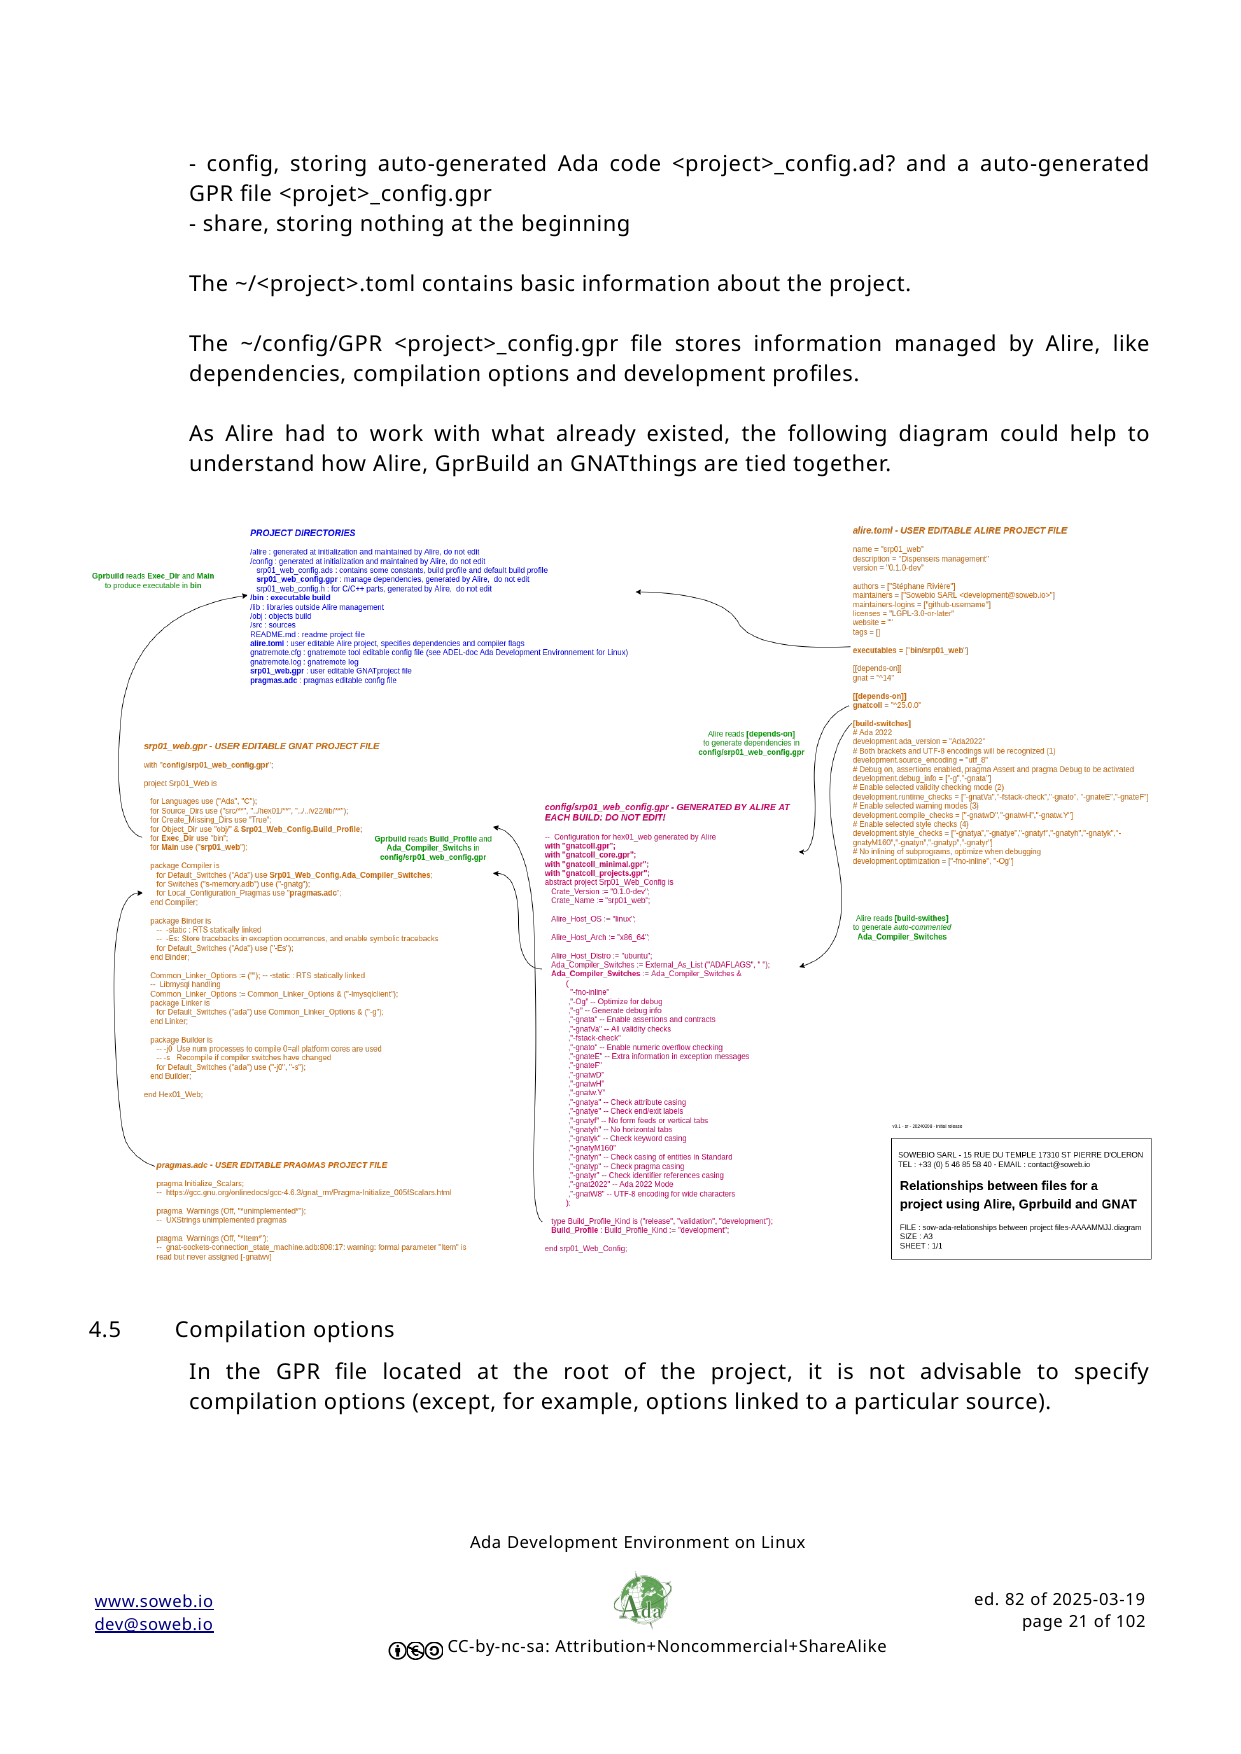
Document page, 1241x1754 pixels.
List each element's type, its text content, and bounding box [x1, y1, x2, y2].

picture [613, 1571, 672, 1630]
text - share, storing nothing at the beginning [189, 208, 1152, 238]
subtitle Compilation options [88, 1314, 1152, 1344]
text The ~/<project>.toml contains basic information about the project. [189, 268, 1152, 298]
picture [388, 1642, 443, 1660]
text As Alire had to work with what already existed, the following diagram could help to understand how Alire, GprBuild an GNATthings are tied together. [189, 418, 1152, 478]
text In the GPR file located at the root of the project, it is not advisable to specify compilation options (except, for example, options linked to a particular source). [189, 1356, 1152, 1416]
text The ~/config/GPR <project>_config.gpr file stores information managed by Alire, like dependencies, compilation options and development profiles. [189, 328, 1152, 388]
picture [85, 523, 1153, 1261]
text - config, storing auto-generated Ada code <project>_config.ad? and a auto-generated GPR file <projet>_config.gpr [189, 148, 1152, 208]
